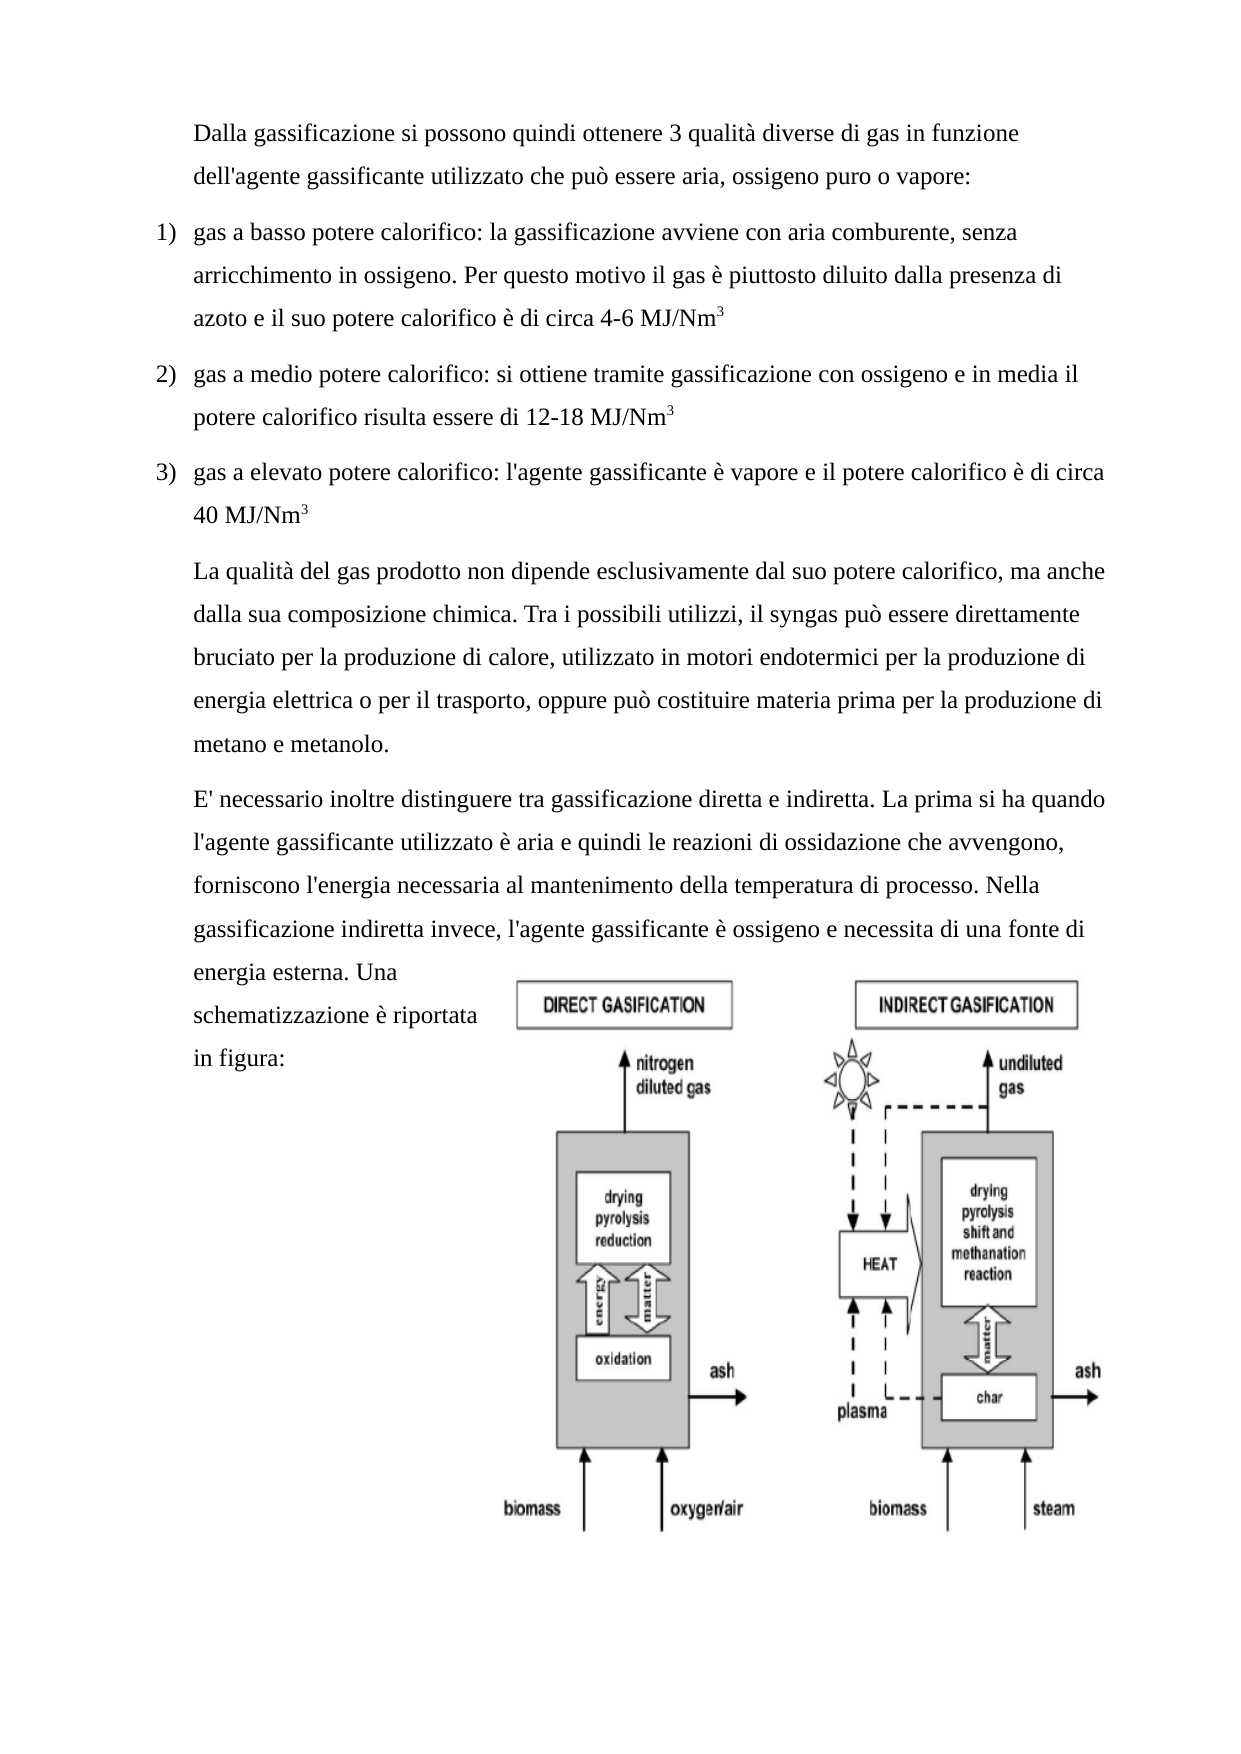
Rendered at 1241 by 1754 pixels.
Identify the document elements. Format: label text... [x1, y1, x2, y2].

list E' necessario inoltre distinguere tra gassificazione diretta e indiretta. La prima si ha quando l'agente gassificante utilizzato è aria e quindi le reazioni di ossidazione che avvengono, forniscono l'energia necessaria al mantenimento della temperatura di processo. Nella gassificazione indiretta invece, l'agente gassificante è ossigeno e necessita di una fonte di energia esterna. Una schematizzazione è riportata in figura: [156, 784, 1122, 1072]
list gas a elevato potere calorifico: l'agente gassificante è vapore e il potere calorifico è di circa 40 MJ/Nm3 [156, 457, 1122, 529]
picture [482, 966, 1113, 1539]
list gas a basso potere calorifico: la gassificazione avviene con aria comburente, senza arricchimento in ossigeno. Per questo motivo il gas è piuttosto diluito dalla presenza di azoto e il suo potere calorifico è di circa 4-6 MJ/Nm3 [156, 217, 1122, 332]
list Dalla gassificazione si possono quindi ottenere 3 qualità diverse di gas in funzione dell'agente gassificante utilizzato che può essere aria, ossigeno puro o vapore: [156, 118, 1122, 190]
list gas a medio potere calorifico: si ottiene tramite gassificazione con ossigeno e in media il potere calorifico risulta essere di 12-18 MJ/Nm3 [156, 359, 1122, 431]
list La qualità del gas prodotto non dipende esclusivamente dal suo potere calorifico, ma anche dalla sua composizione chimica. Tra i possibili utilizzi, il syngas può essere direttamente bruciato per la produzione di calore, utilizzato in motori endotermici per la produzione di energia elettrica o per il trasporto, oppure può costituire materia prima per la produzione di metano e metanolo. [156, 556, 1122, 757]
